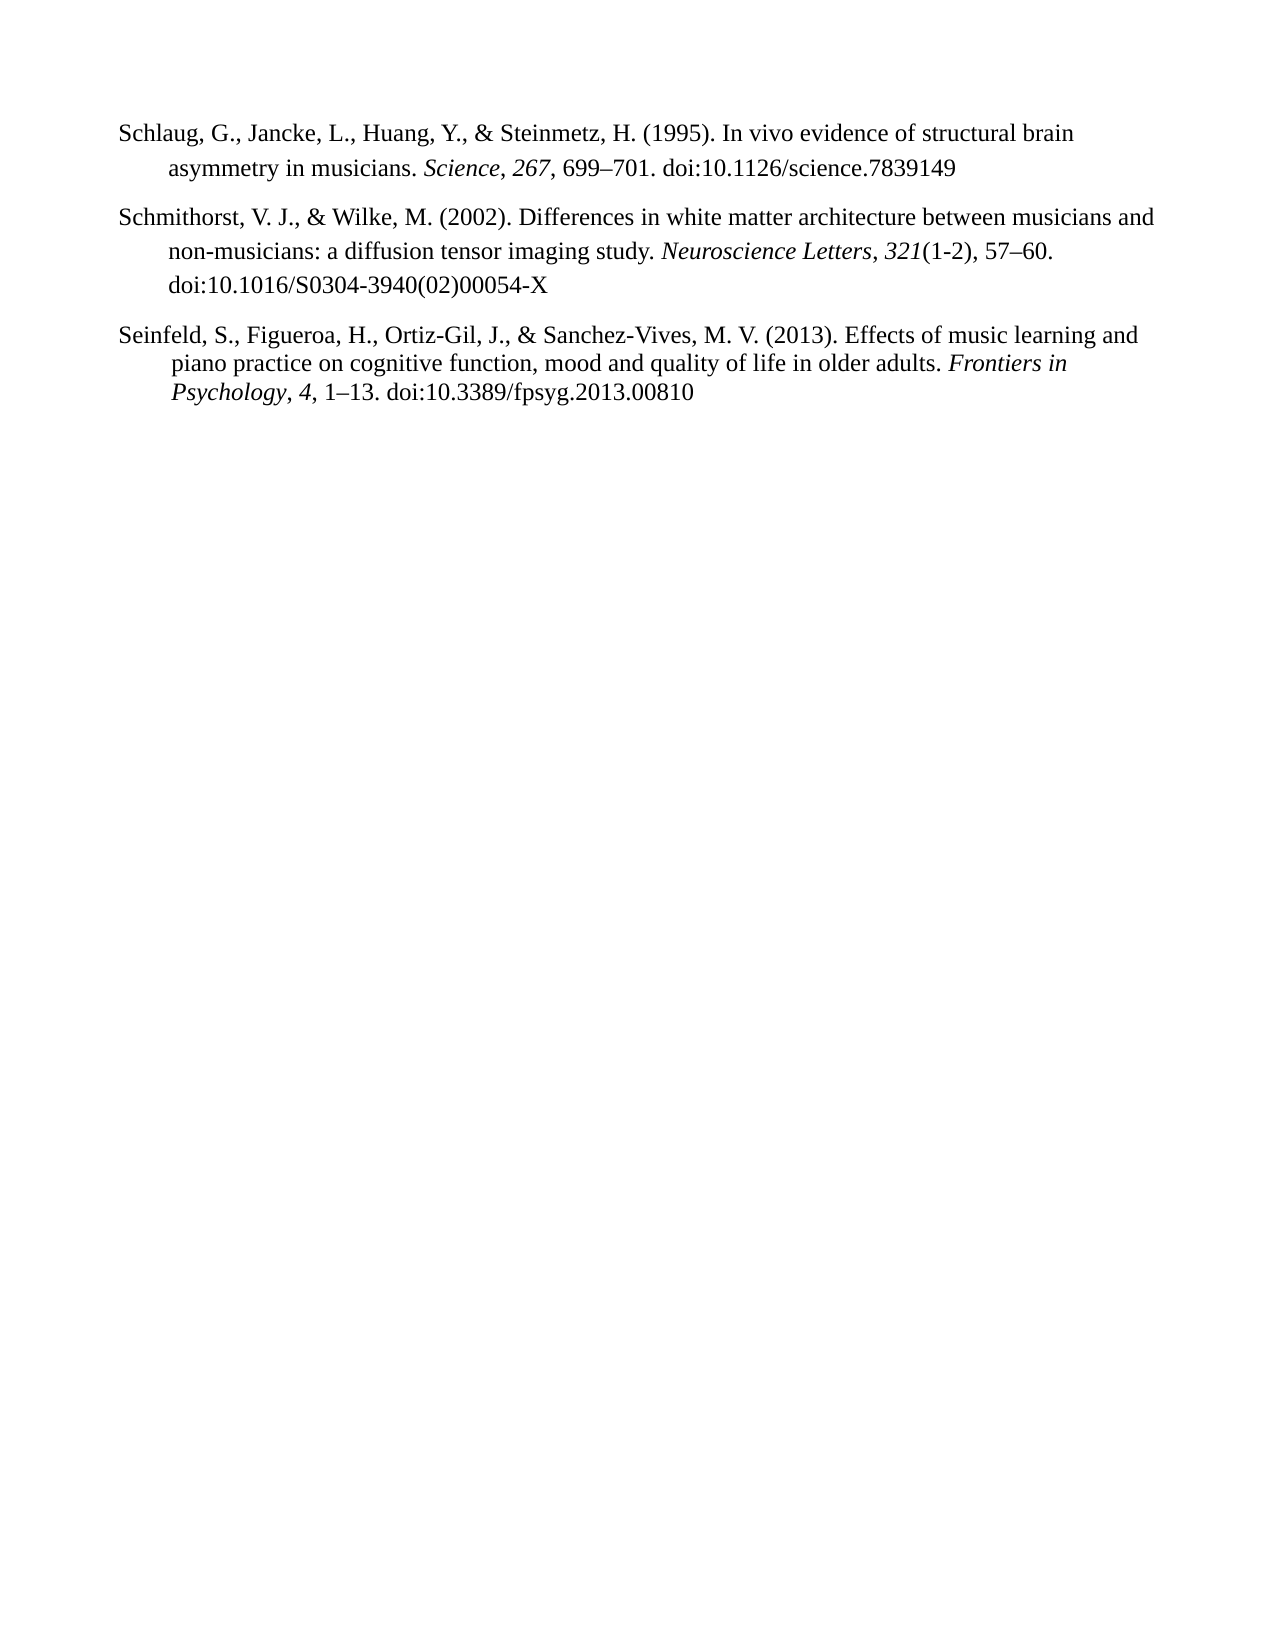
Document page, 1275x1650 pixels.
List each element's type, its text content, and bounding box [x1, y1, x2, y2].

text Schmithorst, V. J., & Wilke, M. (2002). Differences in white matter architecture between musicians and non-musicians: a diffusion tensor imaging study. Neuroscience Letters, 321(1-2), 57–60. doi:10.1016/S0304-3940(02)00054-X [118, 202, 1157, 299]
text Schlaug, G., Jancke, L., Huang, Y., & Steinmetz, H. (1995). In vivo evidence of structural brain asymmetry in musicians. Science, 267, 699–701. doi:10.1126/science.7839149 [118, 118, 1157, 181]
text Seinfeld, S., Figueroa, H., Ortiz-Gil, J., & Sanchez-Vives, M. V. (2013). Effects of music learning and piano practice on cognitive function, mood and quality of life in older adults. Frontiers in Psychology, 4, 1–13. doi:10.3389/fpsyg.2013.00810 [118, 320, 1157, 406]
